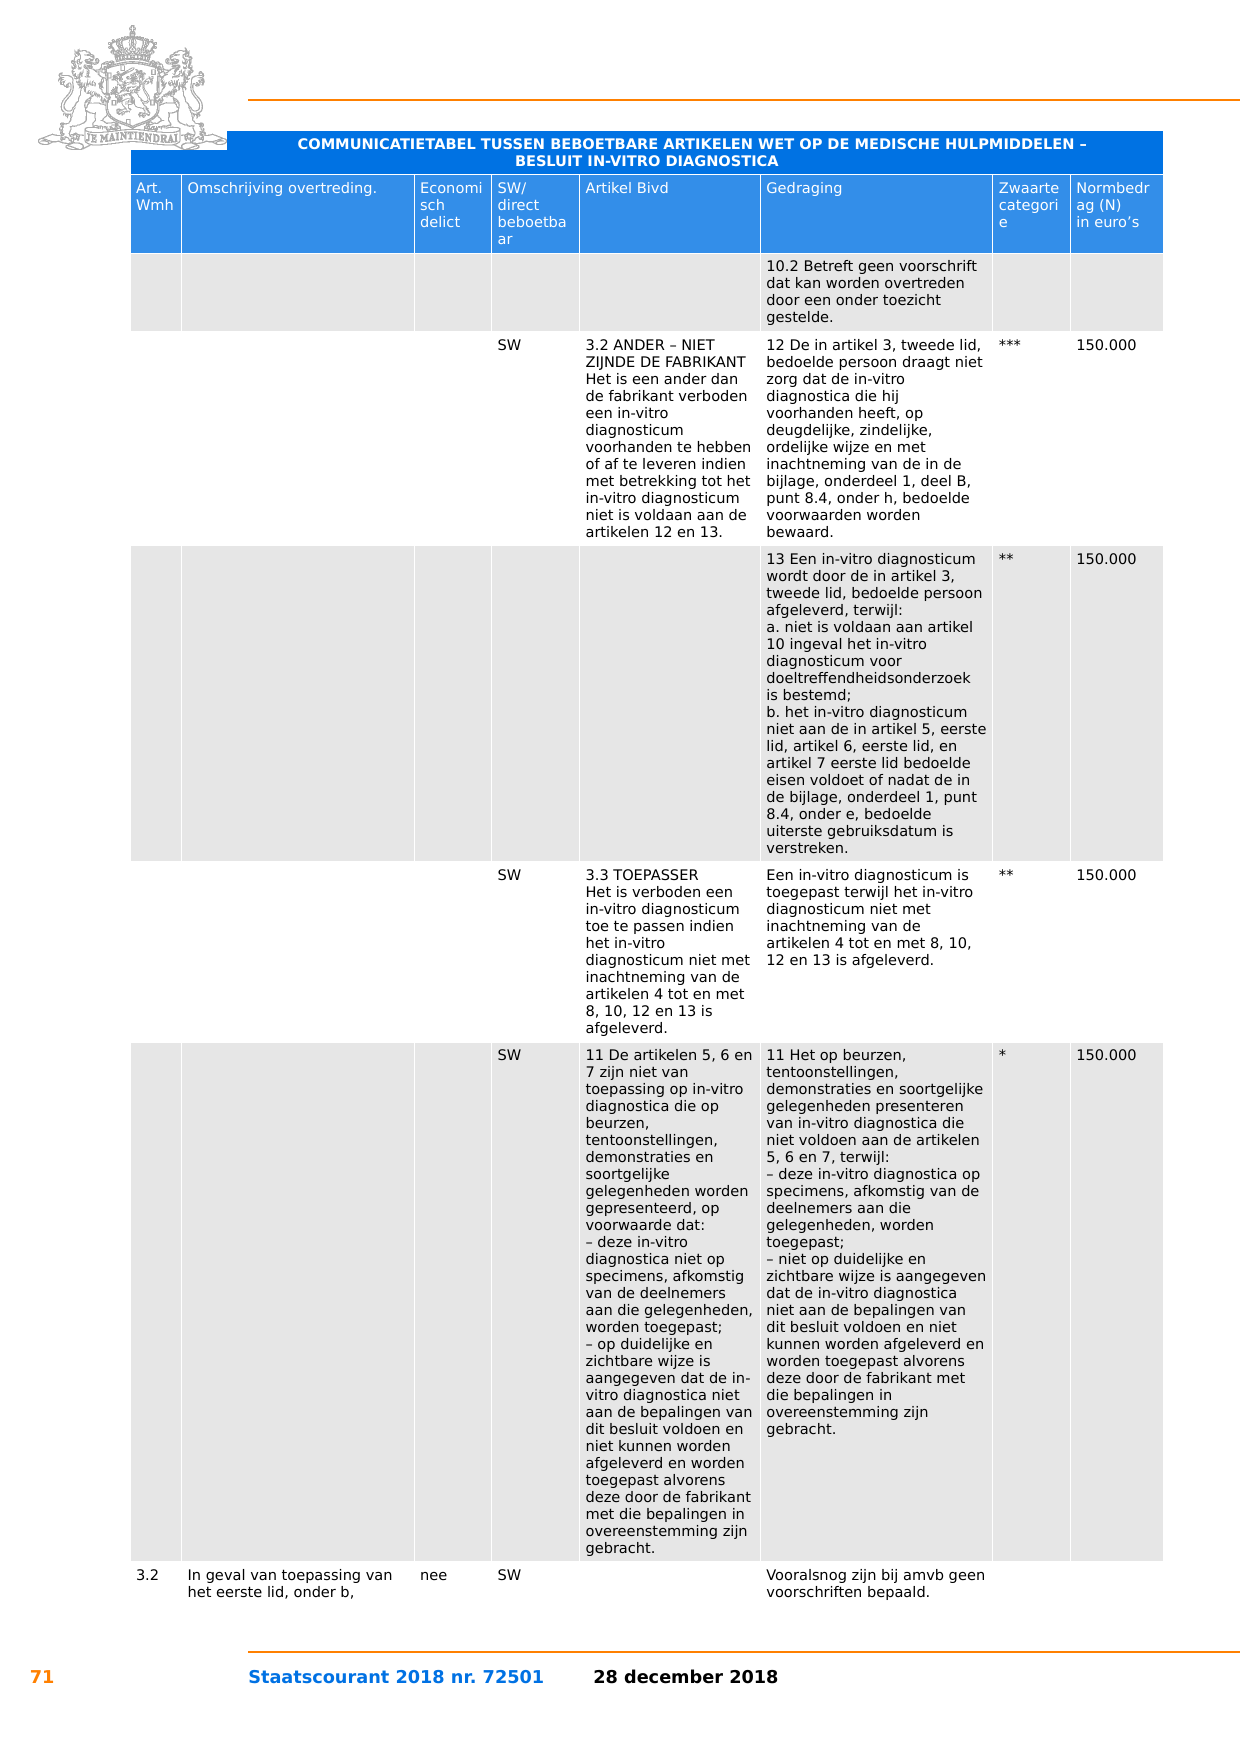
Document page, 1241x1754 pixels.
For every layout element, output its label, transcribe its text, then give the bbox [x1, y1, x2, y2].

table_cell SW [492, 1043, 579, 1561]
table_cell Art. Wmh [131, 175, 181, 253]
table_cell [1071, 254, 1163, 331]
table_cell 150.000 [1071, 1043, 1163, 1561]
table_cell 3.3 TOEPASSER Het is verboden een in-vitro diagnosticum toe te passen indien het in-vitro diagnosticum niet met inachtneming van de artikelen 4 tot en met 8, 10, 12 en 13 is afgeleverd. [580, 862, 760, 1041]
table_cell 11 De artikelen 5, 6 en 7 zijn niet van toepassing op in-vitro diagnostica die op beurzen, tentoonstellingen, demonstraties en soortgelijke gelegenheden worden gepresenteerd, op voorwaarde dat: – deze in-vitro diagnostica niet op specimens, afkomstig van de deelnemers aan die gelegenheden, worden toegepast; – op duidelijke en zichtbare wijze is aangegeven dat de in-vitro diagnostica niet aan de bepalingen van dit besluit voldoen en niet kunnen worden afgeleverd en worden toegepast alvorens deze door de fabrikant met die bepalingen in overeenstemming zijn gebracht. [580, 1043, 760, 1561]
table_cell 150.000 [1071, 862, 1163, 1041]
table_cell [580, 1562, 760, 1606]
table_cell Vooralsnog zijn bij amvb geen voorschriften bepaald. [761, 1562, 992, 1606]
picture [38, 25, 227, 150]
table_cell SW/ direct beboetbaar [492, 175, 579, 253]
table_cell 11 Het op beurzen, tentoonstellingen, demonstraties en soortgelijke gelegenheden presenteren van in-vitro diagnostica die niet voldoen aan de artikelen 5, 6 en 7, terwijl: – deze in-vitro diagnostica op specimens, afkomstig van de deelnemers aan die gelegenheden, worden toegepast; – niet op duidelijke en zichtbare wijze is aangegeven dat de in-vitro diagnostica niet aan de bepalingen van dit besluit voldoen en niet kunnen worden afgeleverd en worden toegepast alvorens deze door de fabrikant met die bepalingen in overeenstemming zijn gebracht. [761, 1043, 992, 1561]
table_cell SW [492, 332, 579, 545]
table_cell 3.2 ANDER – NIET ZIJNDE DE FABRIKANT Het is een ander dan de fabrikant verboden een in-vitro diagnosticum voorhanden te hebben of af te leveren indien met betrekking tot het in-vitro diagnosticum niet is voldaan aan de artikelen 12 en 13. [580, 332, 760, 545]
table_header COMMUNICATIETABEL TUSSEN BEBOETBARE ARTIKELEN WET OP DE MEDISCHE HULPMIDDELEN – BESLUIT IN-VITRO DIAGNOSTICA [131, 131, 1163, 174]
table_cell ** [993, 862, 1070, 1041]
table_cell [580, 254, 760, 331]
table_cell 10.2 Betreft geen voorschrift dat kan worden overtreden door een onder toezicht gestelde. [761, 254, 992, 331]
table_cell [131, 862, 181, 1041]
table_cell Artikel Bivd [580, 175, 760, 253]
table_cell [492, 254, 579, 331]
table_cell * [993, 1043, 1070, 1561]
table_cell 150.000 [1071, 546, 1163, 861]
table_cell [182, 862, 414, 1041]
table_cell [182, 546, 414, 861]
table_cell *** [993, 332, 1070, 545]
table_cell SW [492, 862, 579, 1041]
table_cell [415, 332, 491, 545]
table_cell 150.000 [1071, 332, 1163, 545]
table_cell SW [492, 1562, 579, 1606]
table_cell [580, 546, 760, 861]
table_cell 13 Een in-vitro diagnosticum wordt door de in artikel 3, tweede lid, bedoelde persoon afgeleverd, terwijl: a. niet is voldaan aan artikel 10 ingeval het in-vitro diagnosticum voor doeltreffendheidsonderzoek is bestemd; b. het in-vitro diagnosticum niet aan de in artikel 5, eerste lid, artikel 6, eerste lid, en artikel 7 eerste lid bedoelde eisen voldoet of nadat de in de bijlage, onderdeel 1, punt 8.4, onder e, bedoelde uiterste gebruiksdatum is verstreken. [761, 546, 992, 861]
table_cell [131, 546, 181, 861]
table_cell ** [993, 546, 1070, 861]
table_cell [492, 546, 579, 861]
table_cell Normbedrag (N) in euro’s [1071, 175, 1163, 253]
table_cell nee [415, 1562, 491, 1606]
table_cell [131, 332, 181, 545]
table_cell [415, 254, 491, 331]
table_cell [993, 1562, 1070, 1606]
table_cell [131, 1043, 181, 1561]
table_cell [415, 546, 491, 861]
table_cell Een in-vitro diagnosticum is toegepast terwijl het in-vitro diagnosticum niet met inachtneming van de artikelen 4 tot en met 8, 10, 12 en 13 is afgeleverd. [761, 862, 992, 1041]
table_cell 12 De in artikel 3, tweede lid, bedoelde persoon draagt niet zorg dat de in-vitro diagnostica die hij voorhanden heeft, op deugdelijke, zindelijke, ordelijke wijze en met inachtneming van de in de bijlage, onderdeel 1, deel B, punt 8.4, onder h, bedoelde voorwaarden worden bewaard. [761, 332, 992, 545]
table_cell In geval van toepassing van het eerste lid, onder b, [182, 1562, 414, 1606]
table_cell [993, 254, 1070, 331]
table_cell Zwaarte categorie [993, 175, 1070, 253]
table_cell 3.2 [131, 1562, 181, 1606]
table_cell Omschrijving overtreding. [182, 175, 414, 253]
table_cell [131, 254, 181, 331]
table_cell [1071, 1562, 1163, 1606]
table_cell [182, 1043, 414, 1561]
table_cell Gedraging [761, 175, 992, 253]
table_cell [182, 254, 414, 331]
table_cell [415, 1043, 491, 1561]
table_cell [182, 332, 414, 545]
table_cell Economisch delict [415, 175, 491, 253]
table_cell [415, 862, 491, 1041]
